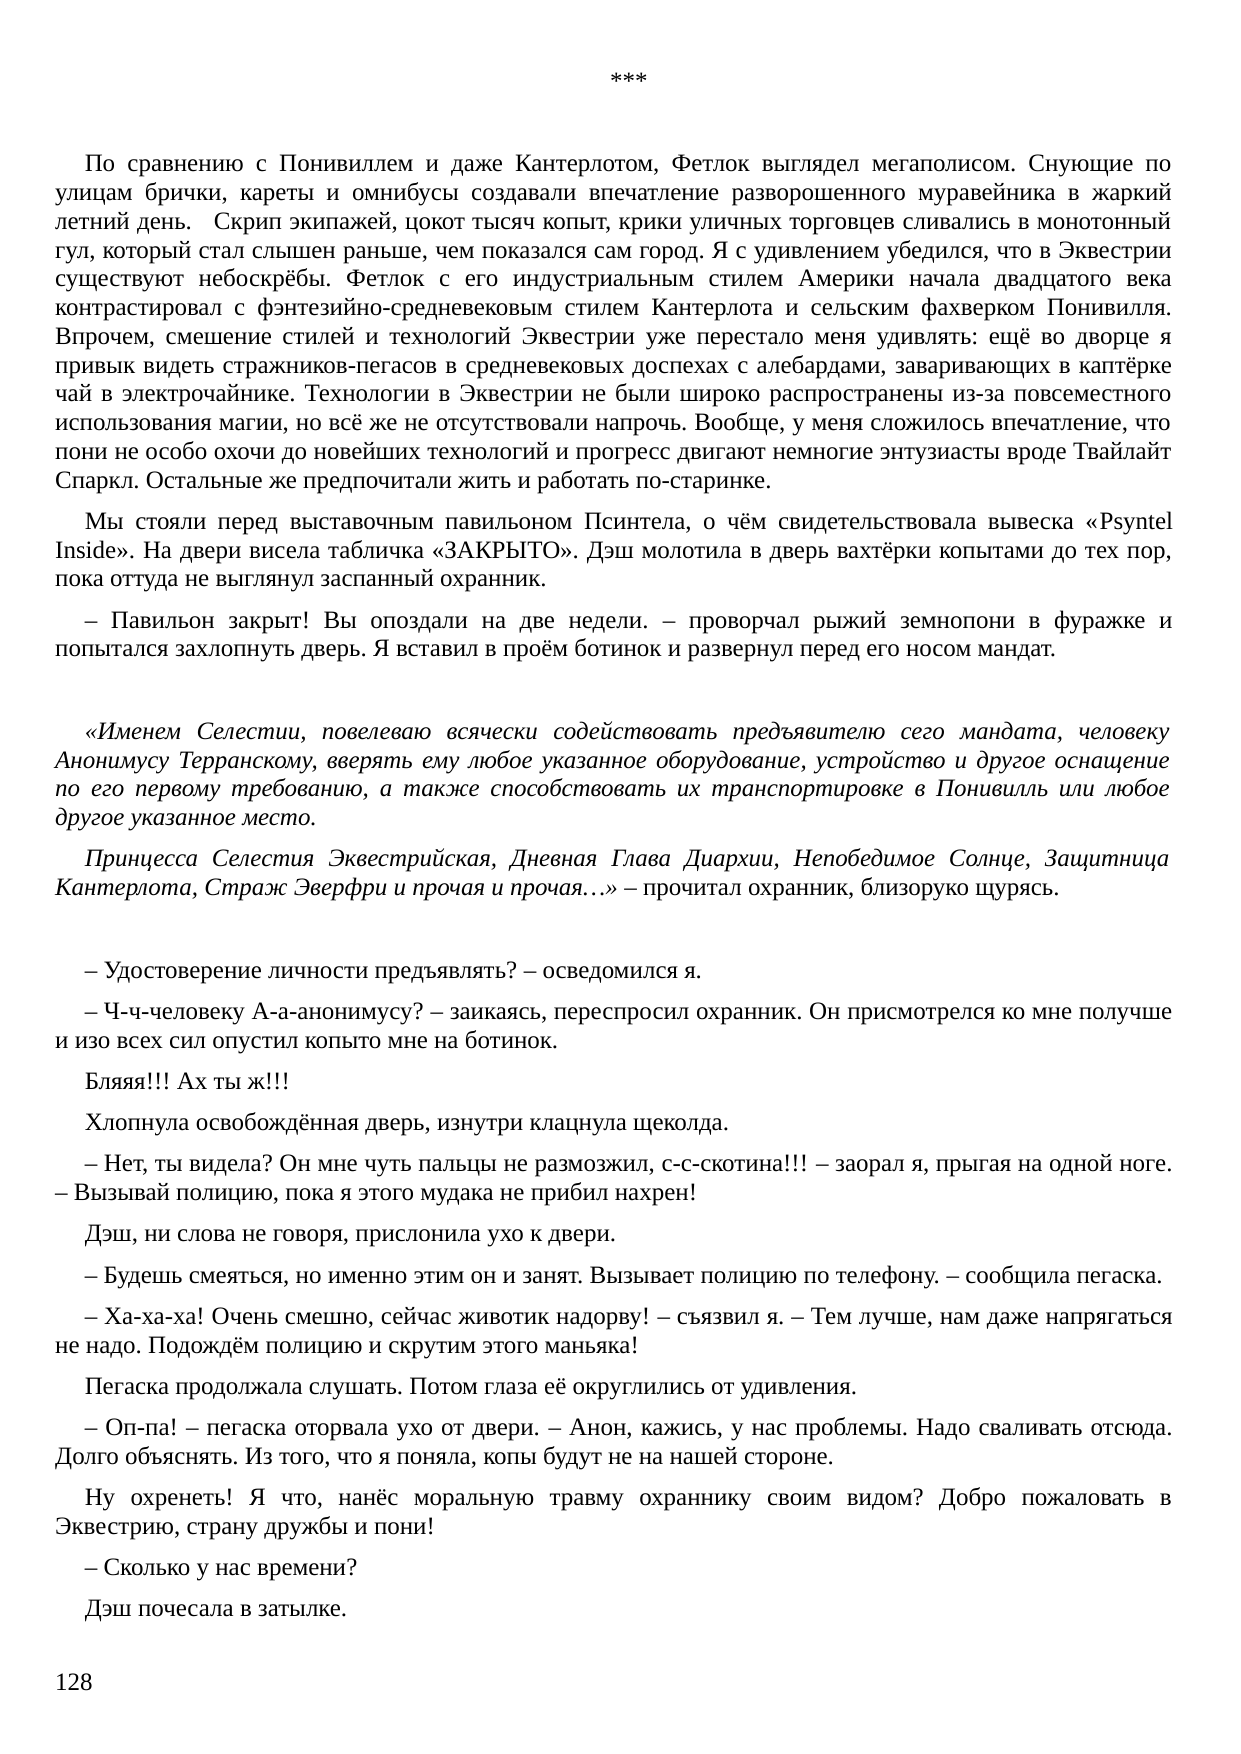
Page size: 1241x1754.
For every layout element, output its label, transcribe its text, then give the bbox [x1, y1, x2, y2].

text – Сколько у нас времени? [55, 1552, 1173, 1581]
text Хлопнула освобождённая дверь, изнутри клацнула щеколда. [55, 1107, 1173, 1136]
text Ну охренеть! Я что, нанёс моральную травму охраннику своим видом? Добро пожаловать в Эквестрию, страну дружбы и пони! [55, 1482, 1173, 1540]
text – Нет, ты видела? Он мне чуть пальцы не размозжил, с-с-скотина!!! – заорал я, прыгая на одной ноге. – Вызывай полицию, пока я этого мудака не прибил нахрен! [55, 1148, 1173, 1206]
text «Именем Селестии, повелеваю всячески содействовать предъявителю сего мандата, человеку Анонимусу Терранскому, вверять ему любое указанное оборудование, устройство и другое оснащение по его первому требованию, а также способствовать их транспортировке в Понивилль или любое другое указанное место. [55, 716, 1173, 831]
text – Будешь смеяться, но именно этим он и занят. Вызывает полицию по телефону. – сообщила пегаска. [55, 1260, 1173, 1288]
text Бляяя!!! Ах ты ж!!! [55, 1066, 1173, 1095]
text Пегаска продолжала слушать. Потом глаза её округлились от удивления. [55, 1371, 1173, 1400]
text – Павильон закрыт! Вы опоздали на две недели. – проворчал рыжий земнопони в фуражке и попытался захлопнуть дверь. Я вставил в проём ботинок и развернул перед его носом мандат. [55, 605, 1173, 662]
text – Ха-ха-ха! Очень смешно, сейчас животик надорву! – съязвил я. – Тем лучше, нам даже напрягаться не надо. Подождём полицию и скрутим этого маньяка! [55, 1301, 1173, 1358]
text Мы стояли перед выставочным павильоном Псинтела, о чём свидетельствовала вывеска «Psyntel Inside». На двери висела табличка «ЗАКРЫТО». Дэш молотила в дверь вахтёрки копытами до тех пор, пока оттуда не выглянул заспанный охранник. [55, 506, 1173, 592]
text Дэш, ни слова не говоря, прислонила ухо к двери. [55, 1218, 1173, 1247]
text – Ч-ч-человеку А-а-анонимусу? – заикаясь, переспросил охранник. Он присмотрелся ко мне получше и изо всех сил опустил копыто мне на ботинок. [55, 996, 1173, 1053]
text – Оп-па! – пегаска оторвала ухо от двери. – Анон, кажись, у нас проблемы. Надо сваливать отсюда. Долго объяснять. Из того, что я поняла, копы будут не на нашей стороне. [55, 1412, 1173, 1470]
text Дэш почесала в затылке. [55, 1593, 1173, 1622]
text *** [55, 66, 1173, 95]
text – Удостоверение личности предъявлять? – осведомился я. [55, 955, 1173, 983]
text По сравнению с Понивиллем и даже Кантерлотом, Фетлок выглядел мегаполисом. Снующие по улицам брички, кареты и омнибусы создавали впечатление разворошенного муравейника в жаркий летний день. Скрип экипажей, цокот тысяч копыт, крики уличных торговцев сливались в монотонный гул, который стал слышен раньше, чем показался сам город. Я с удивлением убедился, что в Эквестрии существуют небоскрёбы. Фетлок с его индустриальным стилем Америки начала двадцатого века контрастировал с фэнтезийно-средневековым стилем Кантерлота и сельским фахверком Понивилля. Впрочем, смешение стилей и технологий Эквестрии уже перестало меня удивлять: ещё во дворце я привык видеть стражников-пегасов в средневековых доспехах с алебардами, заваривающих в каптёрке чай в электрочайнике. Технологии в Эквестрии не были широко распространены из-за повсеместного использования магии, но всё же не отсутствовали напрочь. Вообще, у меня сложилось впечатление, что пони не особо охочи до новейших технологий и прогресс двигают немногие энтузиасты вроде Твайлайт Спаркл. Остальные же предпочитали жить и работать по-старинке. [55, 148, 1173, 493]
text Принцесса Селестия Эквестрийская, Дневная Глава Диархии, Непобедимое Солнце, Защитница Кантерлота, Страж Эверфри и прочая и прочая…» – прочитал охранник, близоруко щурясь. [55, 843, 1173, 901]
